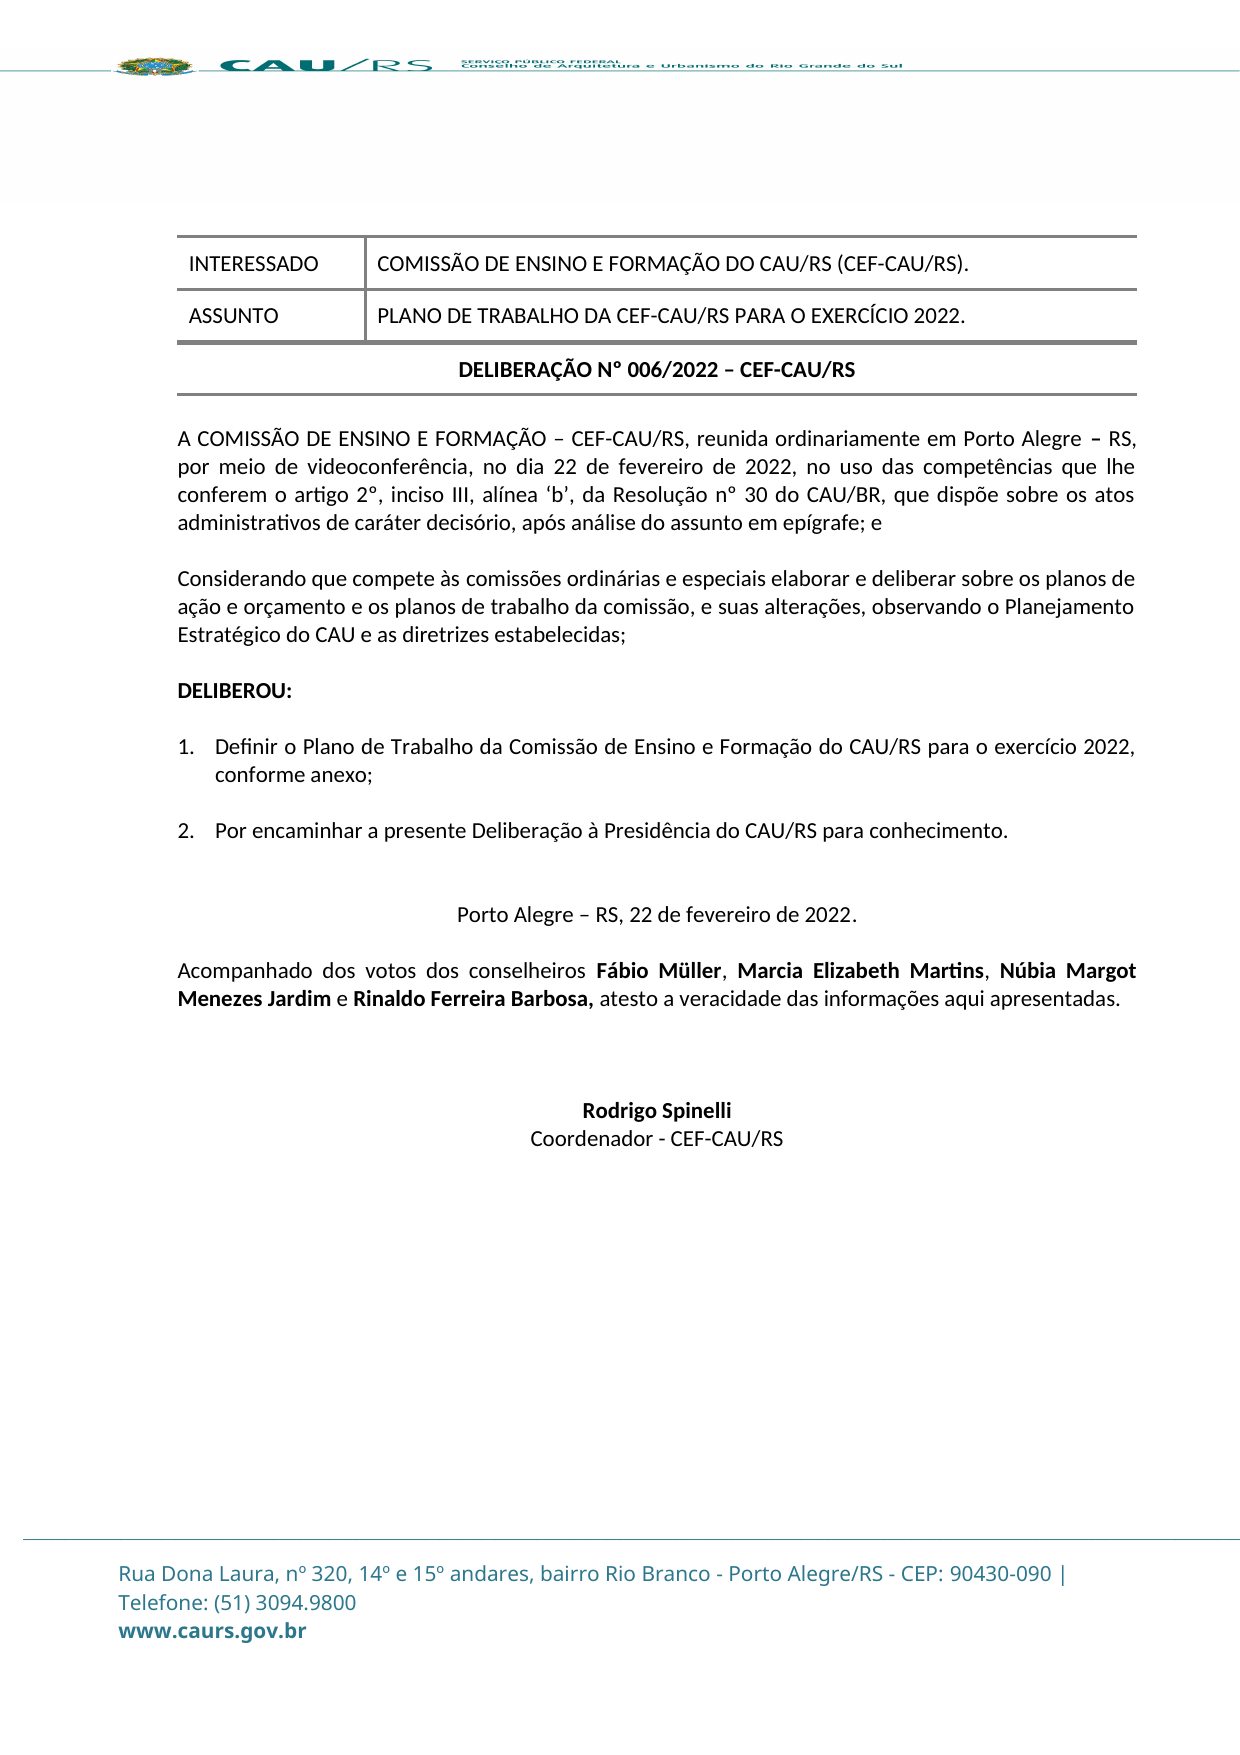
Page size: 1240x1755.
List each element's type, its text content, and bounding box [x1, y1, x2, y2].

table_header COMISSÃO DE ENSINO E FORMAÇÃO DO CAU/RS (CEF-CAU/RS). [367, 238, 1137, 287]
text Considerando que compete às comissões ordinárias e especiais elaborar e deliberar sobre os planos de ação e orçamento e os planos de trabalho da comissão, e suas alterações, observando o Planejamento Estratégico do CAU e as diretrizes estabelecidas; [177, 564, 1137, 648]
text Rodrigo Spinelli [177, 1097, 1137, 1124]
text Coordenador - CEF-CAU/RS [177, 1124, 1137, 1153]
list Definir o Plano de Trabalho da Comissão de Ensino e Formação do CAU/RS para o exercício 2022, conforme anexo; [177, 732, 1137, 788]
table_header INTERESSADO [177, 238, 364, 287]
text Porto Alegre – RS, 22 de fevereiro de 2022. [177, 900, 1137, 928]
text DELIBEROU: [177, 676, 1137, 704]
list Por encaminhar a presente Deliberação à Presidência do CAU/RS para conhecimento. [177, 816, 1137, 844]
text Acompanhado dos votos dos conselheiros Fábio Müller, Marcia Elizabeth Martins, Núbia Margot Menezes Jardim e Rinaldo Ferreira Barbosa, atesto a veracidade das informações aqui apresentadas. [177, 956, 1137, 1012]
table_cell DELIBERAÇÃO Nº 006/2022 – CEF-CAU/RS [177, 345, 1137, 393]
text A COMISSÃO DE ENSINO E FORMAÇÃO – CEF-CAU/RS, reunida ordinariamente em Porto Alegre – RS, por meio de videoconferência, no dia 22 de fevereiro de 2022, no uso das competências que lhe conferem o artigo 2º, inciso III, alínea ‘b’, da Resolução nº 30 do CAU/BR, que dispõe sobre os atos administrativos de caráter decisório, após análise do assunto em epígrafe; e [177, 424, 1137, 536]
table_cell ASSUNTO [177, 291, 364, 340]
table_cell PLANO DE TRABALHO DA CEF-CAU/RS PARA O EXERCÍCIO 2022. [367, 291, 1137, 340]
